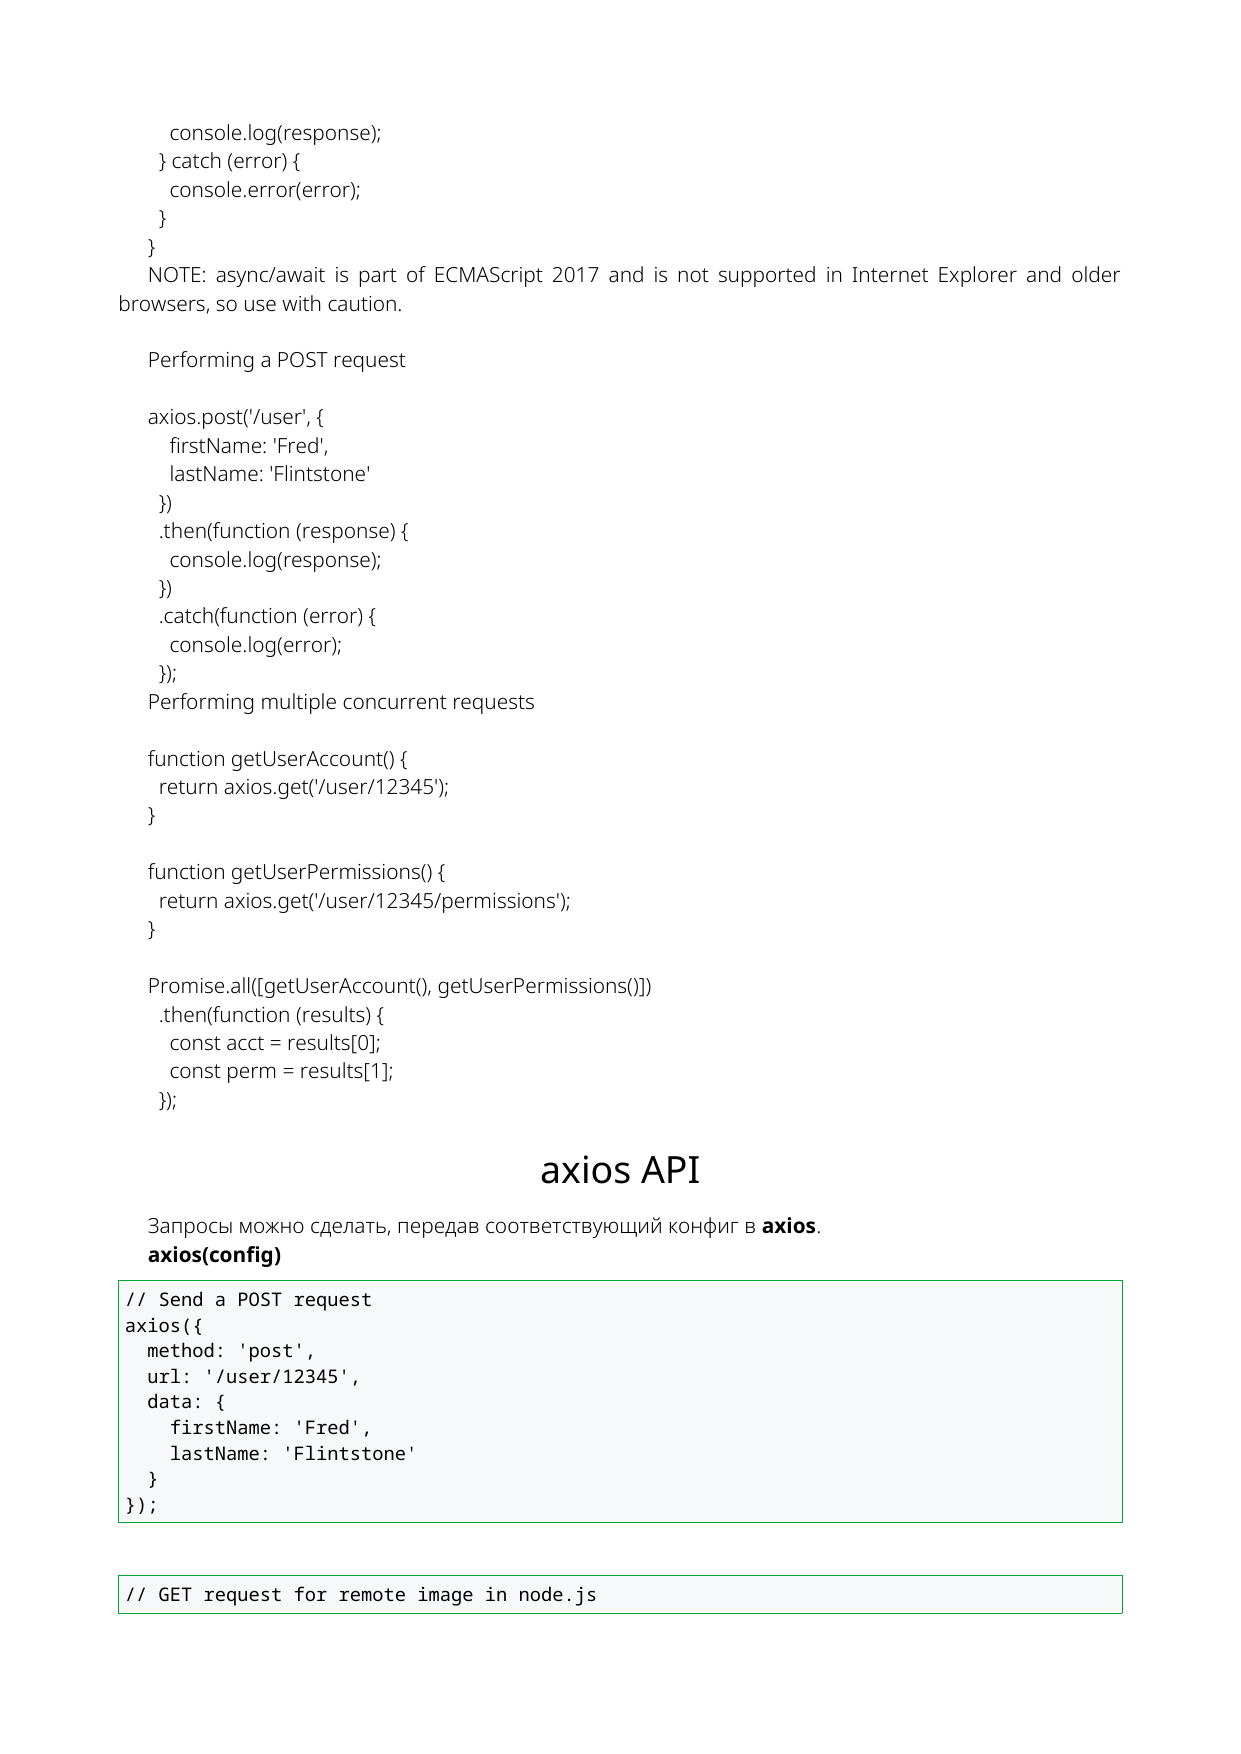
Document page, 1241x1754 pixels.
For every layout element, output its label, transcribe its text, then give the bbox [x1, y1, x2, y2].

text const perm = results[1]; [118, 1057, 1122, 1085]
text lastName: 'Flintstone' [118, 459, 1122, 488]
text } [118, 801, 1122, 829]
text // GET request for remote image in node.js [119, 1576, 1122, 1613]
text }) [118, 573, 1122, 602]
text return axios.get('/user/12345/permissions'); [118, 886, 1122, 914]
text firstName: 'Fred', [119, 1408, 1122, 1433]
text const acct = results[0]; [118, 1028, 1122, 1057]
text }); [119, 1484, 1122, 1522]
text Performing multiple concurrent requests [118, 687, 1122, 715]
text method: 'post', [119, 1331, 1122, 1357]
text .then(function (response) { [118, 516, 1122, 545]
text } catch (error) { [118, 147, 1122, 175]
text NOTE: async/await is part of ECMAScript 2017 and is not supported in Internet Explorer and older browsers, so use with caution. [118, 260, 1122, 317]
text } [119, 1459, 1122, 1484]
text .then(function (results) { [118, 1000, 1122, 1028]
text console.log(response); [118, 545, 1122, 573]
text data: { [119, 1382, 1122, 1408]
text console.log(response); [118, 118, 1122, 147]
text function getUserPermissions() { [118, 857, 1122, 886]
text Promise.all([getUserAccount(), getUserPermissions()]) [118, 971, 1122, 1000]
text axios.post('/user', { [118, 402, 1122, 431]
text } [118, 914, 1122, 943]
text function getUserAccount() { [118, 744, 1122, 772]
text } [118, 203, 1122, 232]
text }); [118, 658, 1122, 687]
text }) [118, 488, 1122, 516]
text Performing a POST request [118, 346, 1122, 374]
text firstName: 'Fred', [118, 431, 1122, 459]
subtitle axios API [118, 1143, 1122, 1194]
text }); [118, 1085, 1122, 1113]
text return axios.get('/user/12345'); [118, 772, 1122, 801]
text axios({ [119, 1306, 1122, 1331]
text // Send a POST request [119, 1281, 1122, 1306]
text .catch(function (error) { [118, 602, 1122, 630]
text url: '/user/12345', [119, 1357, 1122, 1382]
text Запросы можно сделать, передав соответствующий конфиг в axios. [118, 1212, 1122, 1240]
text axios(config) [118, 1240, 1122, 1268]
text console.log(error); [118, 630, 1122, 658]
text } [118, 232, 1122, 260]
text console.error(error); [118, 175, 1122, 203]
text lastName: 'Flintstone' [119, 1433, 1122, 1459]
